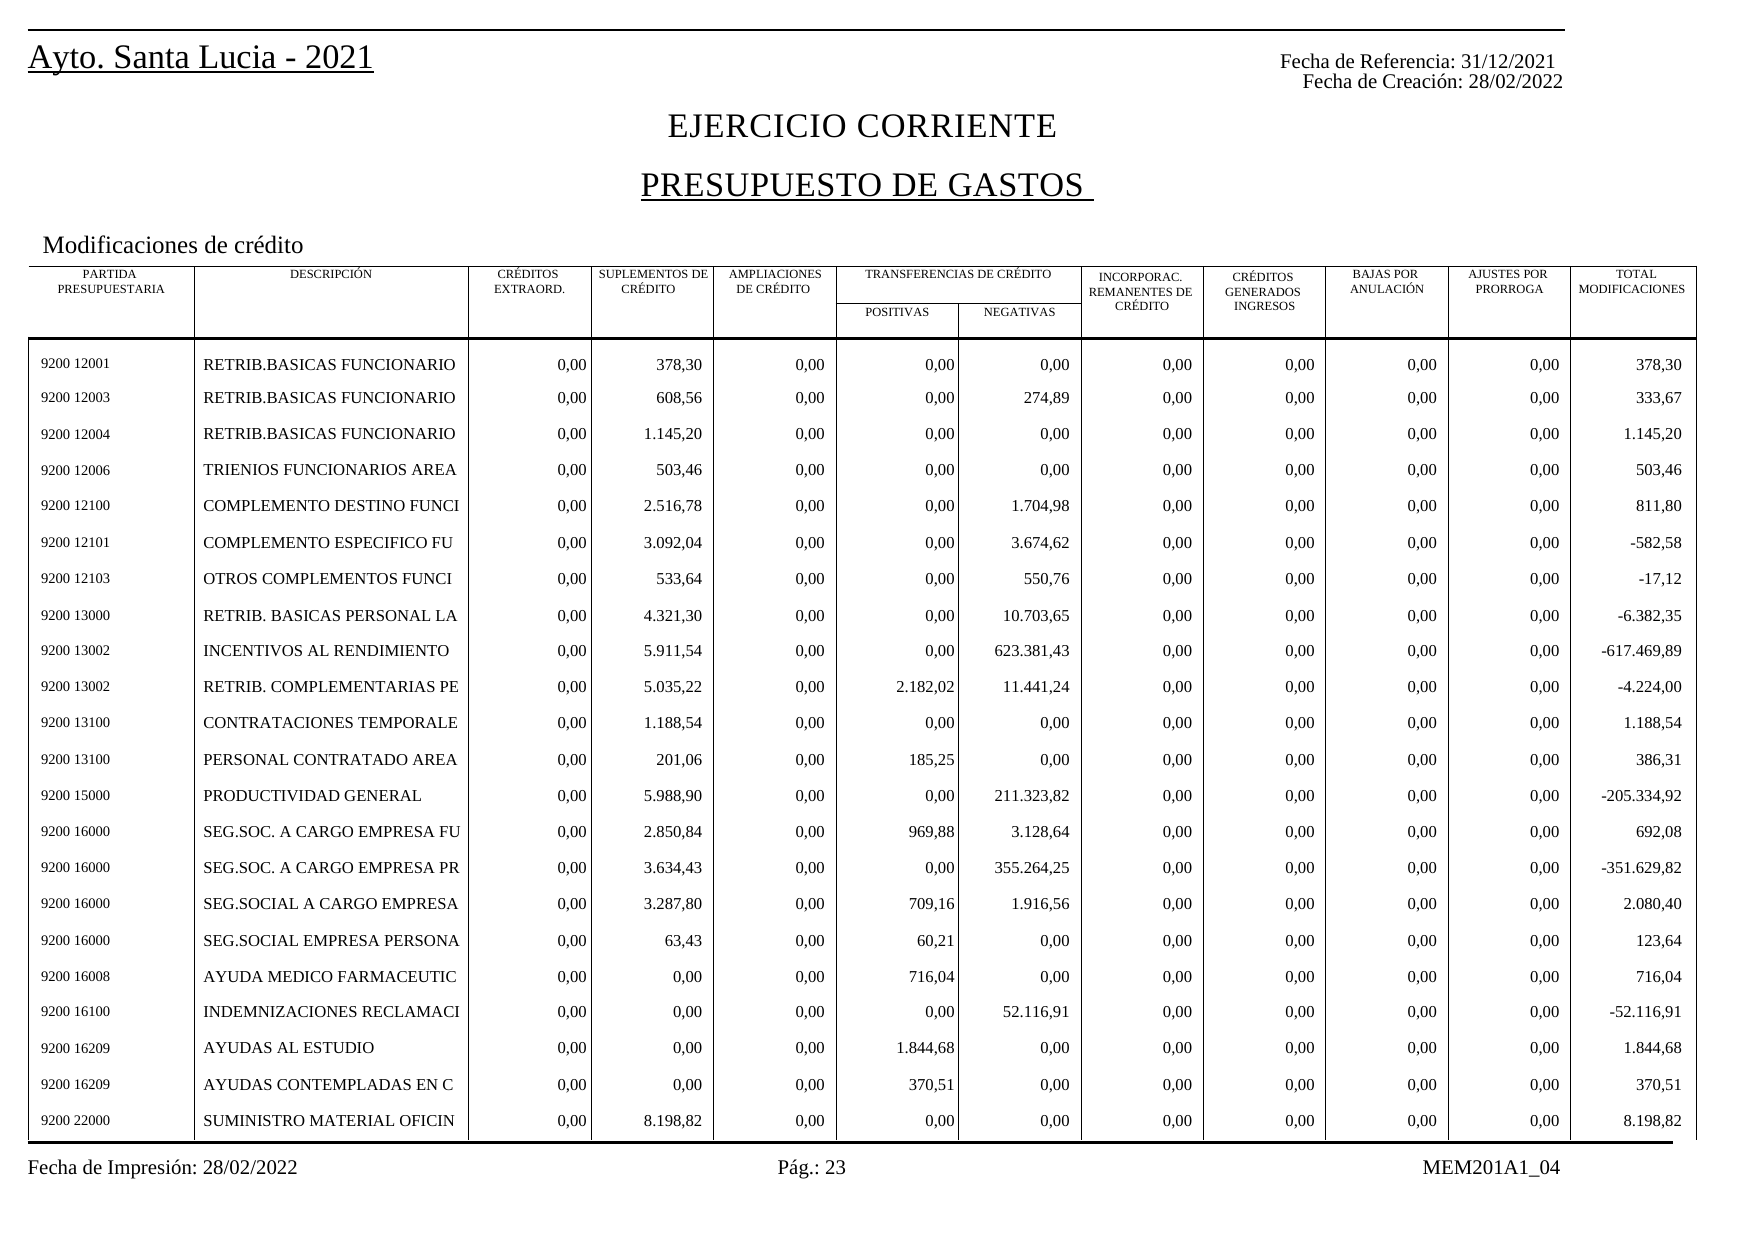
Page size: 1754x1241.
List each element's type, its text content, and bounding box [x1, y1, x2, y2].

table_cell 0,00 [1449, 596, 1570, 632]
table_cell 0,00 [592, 994, 713, 1030]
table_cell 9200 12006 [29, 452, 194, 487]
table_cell 0,00 [1326, 416, 1448, 452]
table_cell 0,00 [1082, 452, 1203, 487]
table_cell 0,00 [1449, 922, 1570, 957]
text EJERCICIO CORRIENTE [27, 108, 1697, 144]
table_cell 0,00 [1449, 1102, 1570, 1140]
table_cell 0,00 [959, 958, 1081, 993]
table_cell 9200 16209 [29, 1030, 194, 1066]
table_cell 0,00 [469, 994, 591, 1030]
table_cell -52.116,91 [1571, 994, 1696, 1030]
table_cell 0,00 [959, 452, 1081, 487]
table_cell 503,46 [592, 452, 713, 487]
table_cell 0,00 [1082, 994, 1203, 1030]
table_cell 0,00 [714, 958, 836, 993]
table_cell COMPLEMENTO DESTINO FUNCI [195, 488, 468, 524]
table_cell SEG.SOC. A CARGO EMPRESA PR [195, 849, 468, 885]
table_cell 0,00 [469, 741, 591, 777]
table_cell 0,00 [837, 524, 958, 559]
table_cell 608,56 [592, 379, 713, 416]
table_cell 0,00 [469, 705, 591, 741]
table_cell -6.382,35 [1571, 596, 1696, 632]
table_cell 0,00 [1326, 632, 1448, 668]
table_cell 9200 16008 [29, 958, 194, 993]
table_cell 0,00 [837, 416, 958, 452]
table_cell 0,00 [1204, 379, 1325, 416]
table_cell 0,00 [1204, 922, 1325, 957]
table_cell AYUDAS AL ESTUDIO [195, 1030, 468, 1066]
table_cell 0,00 [1326, 1066, 1448, 1102]
table_cell 0,00 [714, 849, 836, 885]
table_cell RETRIB.BASICAS FUNCIONARIO [195, 379, 468, 416]
table_cell 811,80 [1571, 488, 1696, 524]
table_cell 0,00 [714, 1102, 836, 1140]
table_cell 3.128,64 [959, 813, 1081, 849]
table_cell 0,00 [959, 1102, 1081, 1140]
table_cell 0,00 [837, 705, 958, 741]
table_cell 503,46 [1571, 452, 1696, 487]
table_cell 0,00 [1449, 560, 1570, 596]
table_cell 0,00 [837, 560, 958, 596]
table_cell 0,00 [1449, 885, 1570, 922]
table_header AMPLIACIONES DE CRÉDITO [714, 267, 836, 337]
table_cell 0,00 [1449, 379, 1570, 416]
table_cell 9200 16000 [29, 849, 194, 885]
table_cell 0,00 [1204, 849, 1325, 885]
table_cell 0,00 [837, 994, 958, 1030]
table_cell 0,00 [1449, 416, 1570, 452]
table_cell 0,00 [1082, 958, 1203, 993]
table_cell 533,64 [592, 560, 713, 596]
table_cell 0,00 [1326, 524, 1448, 559]
table_cell TRIENIOS FUNCIONARIOS AREA [195, 452, 468, 487]
table_cell 0,00 [959, 1030, 1081, 1066]
table_cell 0,00 [1204, 705, 1325, 741]
table_cell 0,00 [469, 922, 591, 957]
table_cell 9200 13100 [29, 705, 194, 741]
table_cell 1.188,54 [1571, 705, 1696, 741]
table_cell 0,00 [469, 416, 591, 452]
table_cell 0,00 [1204, 669, 1325, 704]
table_cell 0,00 [1326, 777, 1448, 813]
table_cell 9200 12001 [29, 340, 194, 379]
table_cell 0,00 [1082, 1030, 1203, 1066]
table_cell 0,00 [714, 379, 836, 416]
table_cell 550,76 [959, 560, 1081, 596]
table_cell 8.198,82 [592, 1102, 713, 1140]
table_cell AYUDA MEDICO FARMACEUTIC [195, 958, 468, 993]
text Modificaciones de crédito [42, 232, 1697, 258]
table_cell 10.703,65 [959, 596, 1081, 632]
table_cell 0,00 [959, 416, 1081, 452]
table_cell 201,06 [592, 741, 713, 777]
table_cell 0,00 [714, 885, 836, 922]
table_cell 0,00 [837, 488, 958, 524]
table_cell 0,00 [714, 560, 836, 596]
table_cell 0,00 [1449, 340, 1570, 379]
table_cell 0,00 [1449, 669, 1570, 704]
table_cell 274,89 [959, 379, 1081, 416]
table_cell 0,00 [1204, 813, 1325, 849]
table_cell 0,00 [1449, 777, 1570, 813]
table_cell 0,00 [714, 741, 836, 777]
table_header PARTIDA PRESUPUESTARIA [29, 267, 194, 337]
table_cell 0,00 [1204, 958, 1325, 993]
table_cell 0,00 [469, 958, 591, 993]
table_cell 0,00 [1326, 340, 1448, 379]
table_cell 0,00 [1082, 379, 1203, 416]
table_cell 9200 16000 [29, 922, 194, 957]
table_cell RETRIB. BASICAS PERSONAL LA [195, 596, 468, 632]
table_cell 0,00 [1204, 488, 1325, 524]
table_cell 9200 16000 [29, 885, 194, 922]
table_cell 0,00 [1204, 994, 1325, 1030]
table_cell -617.469,89 [1571, 632, 1696, 668]
table_cell 9200 13002 [29, 632, 194, 668]
table_cell COMPLEMENTO ESPECIFICO FU [195, 524, 468, 559]
text Fecha de Creación: 28/02/2022 [1302, 76, 1697, 91]
table_cell 0,00 [469, 340, 591, 379]
table_cell -582,58 [1571, 524, 1696, 559]
table_cell 0,00 [469, 669, 591, 704]
table_cell 0,00 [1449, 849, 1570, 885]
table_cell 0,00 [1082, 1102, 1203, 1140]
table_cell 0,00 [714, 452, 836, 487]
table_cell 52.116,91 [959, 994, 1081, 1030]
table_cell 0,00 [1204, 1066, 1325, 1102]
table_cell 5.988,90 [592, 777, 713, 813]
table_cell 9200 12100 [29, 488, 194, 524]
table_header SUPLEMENTOS DE CRÉDITO [592, 267, 713, 337]
table_cell 0,00 [1204, 596, 1325, 632]
table_cell 0,00 [1449, 705, 1570, 741]
table_cell 9200 22000 [29, 1102, 194, 1140]
table_cell 1.844,68 [1571, 1030, 1696, 1066]
table_cell 3.287,80 [592, 885, 713, 922]
text Fecha de Impresión: 28/02/2022 Pág.: 23 MEM201A1_04 [27, 1156, 1697, 1179]
table_cell 5.911,54 [592, 632, 713, 668]
table_cell 0,00 [959, 340, 1081, 379]
table_cell AYUDAS CONTEMPLADAS EN C [195, 1066, 468, 1102]
table_cell 0,00 [837, 340, 958, 379]
table_cell 0,00 [1082, 632, 1203, 668]
text Ayto. Santa Lucia - 2021 Fecha de Referencia: 31/12/2021 [27, 40, 1697, 76]
table_cell 378,30 [592, 340, 713, 379]
table_header AJUSTES POR PRORROGA [1449, 267, 1570, 337]
table_cell 709,16 [837, 885, 958, 922]
table_cell 0,00 [1082, 813, 1203, 849]
table_cell 0,00 [1449, 813, 1570, 849]
table_cell 0,00 [959, 922, 1081, 957]
table_cell 0,00 [1082, 669, 1203, 704]
table_cell 0,00 [837, 596, 958, 632]
table_cell 123,64 [1571, 922, 1696, 957]
table_cell 1.145,20 [592, 416, 713, 452]
table_cell 1.145,20 [1571, 416, 1696, 452]
table_cell 0,00 [1449, 488, 1570, 524]
table_cell 0,00 [1326, 922, 1448, 957]
table_cell 386,31 [1571, 741, 1696, 777]
table_cell 0,00 [714, 340, 836, 379]
table_cell 0,00 [1449, 741, 1570, 777]
table_cell CONTRATACIONES TEMPORALE [195, 705, 468, 741]
table_cell 0,00 [1082, 560, 1203, 596]
table_header TRANSFERENCIAS DE CRÉDITO [837, 267, 1081, 303]
table_cell 0,00 [1082, 416, 1203, 452]
table_cell 0,00 [837, 379, 958, 416]
table_cell 716,04 [837, 958, 958, 993]
table_cell 0,00 [469, 885, 591, 922]
table_cell 0,00 [469, 1030, 591, 1066]
table_cell 0,00 [1326, 885, 1448, 922]
table_cell 0,00 [714, 705, 836, 741]
table_cell 11.441,24 [959, 669, 1081, 704]
table_cell 9200 13000 [29, 596, 194, 632]
table_cell -205.334,92 [1571, 777, 1696, 813]
table_cell -4.224,00 [1571, 669, 1696, 704]
table_cell 9200 13002 [29, 669, 194, 704]
table_cell 0,00 [837, 452, 958, 487]
table_cell 0,00 [837, 632, 958, 668]
table_cell 2.516,78 [592, 488, 713, 524]
table_cell 0,00 [469, 379, 591, 416]
table_cell 5.035,22 [592, 669, 713, 704]
table_cell 0,00 [714, 488, 836, 524]
table_header TOTAL MODIFICACIONES [1571, 267, 1696, 337]
table_cell 0,00 [1204, 340, 1325, 379]
table_cell 0,00 [469, 1066, 591, 1102]
table_cell 9200 12003 [29, 379, 194, 416]
table_cell RETRIB.BASICAS FUNCIONARIO [195, 340, 468, 379]
table_cell 0,00 [469, 813, 591, 849]
table_cell 0,00 [1082, 488, 1203, 524]
table_cell 0,00 [714, 1030, 836, 1066]
table_cell 0,00 [592, 1066, 713, 1102]
table_cell 0,00 [1326, 1030, 1448, 1066]
table_cell 9200 16209 [29, 1066, 194, 1102]
table_cell 1.916,56 [959, 885, 1081, 922]
table_cell 0,00 [1082, 922, 1203, 957]
table_cell 378,30 [1571, 340, 1696, 379]
table_cell 0,00 [1082, 741, 1203, 777]
table_cell 716,04 [1571, 958, 1696, 993]
table_cell 0,00 [1082, 885, 1203, 922]
table_cell 0,00 [469, 452, 591, 487]
table_cell 0,00 [1204, 1102, 1325, 1140]
table_cell 0,00 [959, 741, 1081, 777]
table_header DESCRIPCIÓN [195, 267, 468, 337]
table_cell 0,00 [959, 705, 1081, 741]
table_cell 0,00 [1449, 994, 1570, 1030]
table_cell 0,00 [1326, 994, 1448, 1030]
table_cell 1.704,98 [959, 488, 1081, 524]
table_cell 0,00 [714, 416, 836, 452]
table_cell 0,00 [592, 1030, 713, 1066]
table_cell 0,00 [1082, 596, 1203, 632]
table_cell 2.080,40 [1571, 885, 1696, 922]
table_cell RETRIB.BASICAS FUNCIONARIO [195, 416, 468, 452]
table_cell 0,00 [1204, 741, 1325, 777]
table_cell 185,25 [837, 741, 958, 777]
table_cell 0,00 [1326, 741, 1448, 777]
table_cell 0,00 [1204, 452, 1325, 487]
table_cell 0,00 [714, 813, 836, 849]
table_cell 3.092,04 [592, 524, 713, 559]
table_cell 1.844,68 [837, 1030, 958, 1066]
table_cell 0,00 [1204, 524, 1325, 559]
table_cell 0,00 [1082, 849, 1203, 885]
table_cell 623.381,43 [959, 632, 1081, 668]
text PRESUPUESTO DE GASTOS [27, 167, 1697, 204]
table_cell 0,00 [959, 1066, 1081, 1102]
table_cell 0,00 [1204, 632, 1325, 668]
table_cell 0,00 [469, 777, 591, 813]
table_cell 0,00 [1326, 705, 1448, 741]
table_cell 63,43 [592, 922, 713, 957]
table_cell 2.182,02 [837, 669, 958, 704]
table_cell RETRIB. COMPLEMENTARIAS PE [195, 669, 468, 704]
table_cell 0,00 [837, 777, 958, 813]
table_cell 333,67 [1571, 379, 1696, 416]
table_cell 0,00 [714, 922, 836, 957]
table_cell 3.674,62 [959, 524, 1081, 559]
table_cell 0,00 [714, 777, 836, 813]
table_cell 0,00 [714, 596, 836, 632]
table_cell 0,00 [1326, 379, 1448, 416]
table_cell 0,00 [1204, 560, 1325, 596]
table_cell 9200 12103 [29, 560, 194, 596]
table_cell 0,00 [1204, 885, 1325, 922]
table_cell 9200 12004 [29, 416, 194, 452]
table_cell SEG.SOCIAL EMPRESA PERSONA [195, 922, 468, 957]
table_cell 2.850,84 [592, 813, 713, 849]
table_cell 0,00 [1449, 524, 1570, 559]
table_cell PRODUCTIVIDAD GENERAL [195, 777, 468, 813]
table_cell 8.198,82 [1571, 1102, 1696, 1140]
table_cell NEGATIVAS [959, 304, 1081, 337]
table_cell 4.321,30 [592, 596, 713, 632]
table_cell 1.188,54 [592, 705, 713, 741]
table_cell 0,00 [1326, 488, 1448, 524]
table_cell INDEMNIZACIONES RECLAMACI [195, 994, 468, 1030]
table_cell 0,00 [714, 632, 836, 668]
table_cell 9200 16100 [29, 994, 194, 1030]
table_cell POSITIVAS [837, 304, 958, 337]
table_cell 0,00 [469, 849, 591, 885]
table_cell 9200 12101 [29, 524, 194, 559]
table_cell -17,12 [1571, 560, 1696, 596]
table_cell SUMINISTRO MATERIAL OFICIN [195, 1102, 468, 1140]
table_cell 0,00 [1082, 340, 1203, 379]
table_cell 9200 15000 [29, 777, 194, 813]
table_cell 370,51 [1571, 1066, 1696, 1102]
table_cell 0,00 [714, 669, 836, 704]
table_cell 0,00 [1326, 669, 1448, 704]
table_cell 0,00 [714, 994, 836, 1030]
table_cell 0,00 [714, 1066, 836, 1102]
table_cell 211.323,82 [959, 777, 1081, 813]
table_cell -351.629,82 [1571, 849, 1696, 885]
table_cell 0,00 [837, 849, 958, 885]
table_cell 0,00 [1082, 705, 1203, 741]
table_cell 0,00 [1204, 416, 1325, 452]
table_cell 3.634,43 [592, 849, 713, 885]
table_cell 0,00 [1204, 777, 1325, 813]
table_cell 0,00 [1082, 777, 1203, 813]
table_cell 9200 16000 [29, 813, 194, 849]
table_cell INCENTIVOS AL RENDIMIENTO [195, 632, 468, 668]
table_cell 0,00 [1449, 632, 1570, 668]
table_cell SEG.SOCIAL A CARGO EMPRESA [195, 885, 468, 922]
table_cell PERSONAL CONTRATADO AREA [195, 741, 468, 777]
table_cell 0,00 [1326, 596, 1448, 632]
table_cell 0,00 [1326, 560, 1448, 596]
table_cell 0,00 [1449, 1066, 1570, 1102]
table_cell 0,00 [1326, 849, 1448, 885]
table_cell 0,00 [1326, 813, 1448, 849]
table_header INCORPORAC. REMANENTES DE CRÉDITO [1082, 267, 1203, 337]
table_cell 692,08 [1571, 813, 1696, 849]
table_cell 0,00 [837, 1102, 958, 1140]
table_cell 0,00 [1326, 1102, 1448, 1140]
table_cell 370,51 [837, 1066, 958, 1102]
table_cell 0,00 [469, 1102, 591, 1140]
table_cell 9200 13100 [29, 741, 194, 777]
table_cell 969,88 [837, 813, 958, 849]
table_cell 0,00 [1326, 958, 1448, 993]
table_cell 355.264,25 [959, 849, 1081, 885]
table_cell 0,00 [592, 958, 713, 993]
table_cell 0,00 [1082, 1066, 1203, 1102]
table_cell 0,00 [1082, 524, 1203, 559]
table_cell SEG.SOC. A CARGO EMPRESA FU [195, 813, 468, 849]
table_cell OTROS COMPLEMENTOS FUNCI [195, 560, 468, 596]
table_cell 0,00 [1449, 452, 1570, 487]
table_cell 0,00 [469, 632, 591, 668]
table_cell 0,00 [469, 560, 591, 596]
table_cell 0,00 [1449, 958, 1570, 993]
table_cell 60,21 [837, 922, 958, 957]
table_cell 0,00 [714, 524, 836, 559]
table_cell 0,00 [469, 488, 591, 524]
table_cell 0,00 [469, 524, 591, 559]
table_cell 0,00 [1204, 1030, 1325, 1066]
table_cell 0,00 [469, 596, 591, 632]
table_header CRÉDITOS EXTRAORD. [469, 267, 591, 337]
table_header CRÉDITOS GENERADOS INGRESOS [1204, 267, 1325, 337]
table_header BAJAS POR ANULACIÓN [1326, 267, 1448, 337]
table_cell 0,00 [1449, 1030, 1570, 1066]
table_cell 0,00 [1326, 452, 1448, 487]
